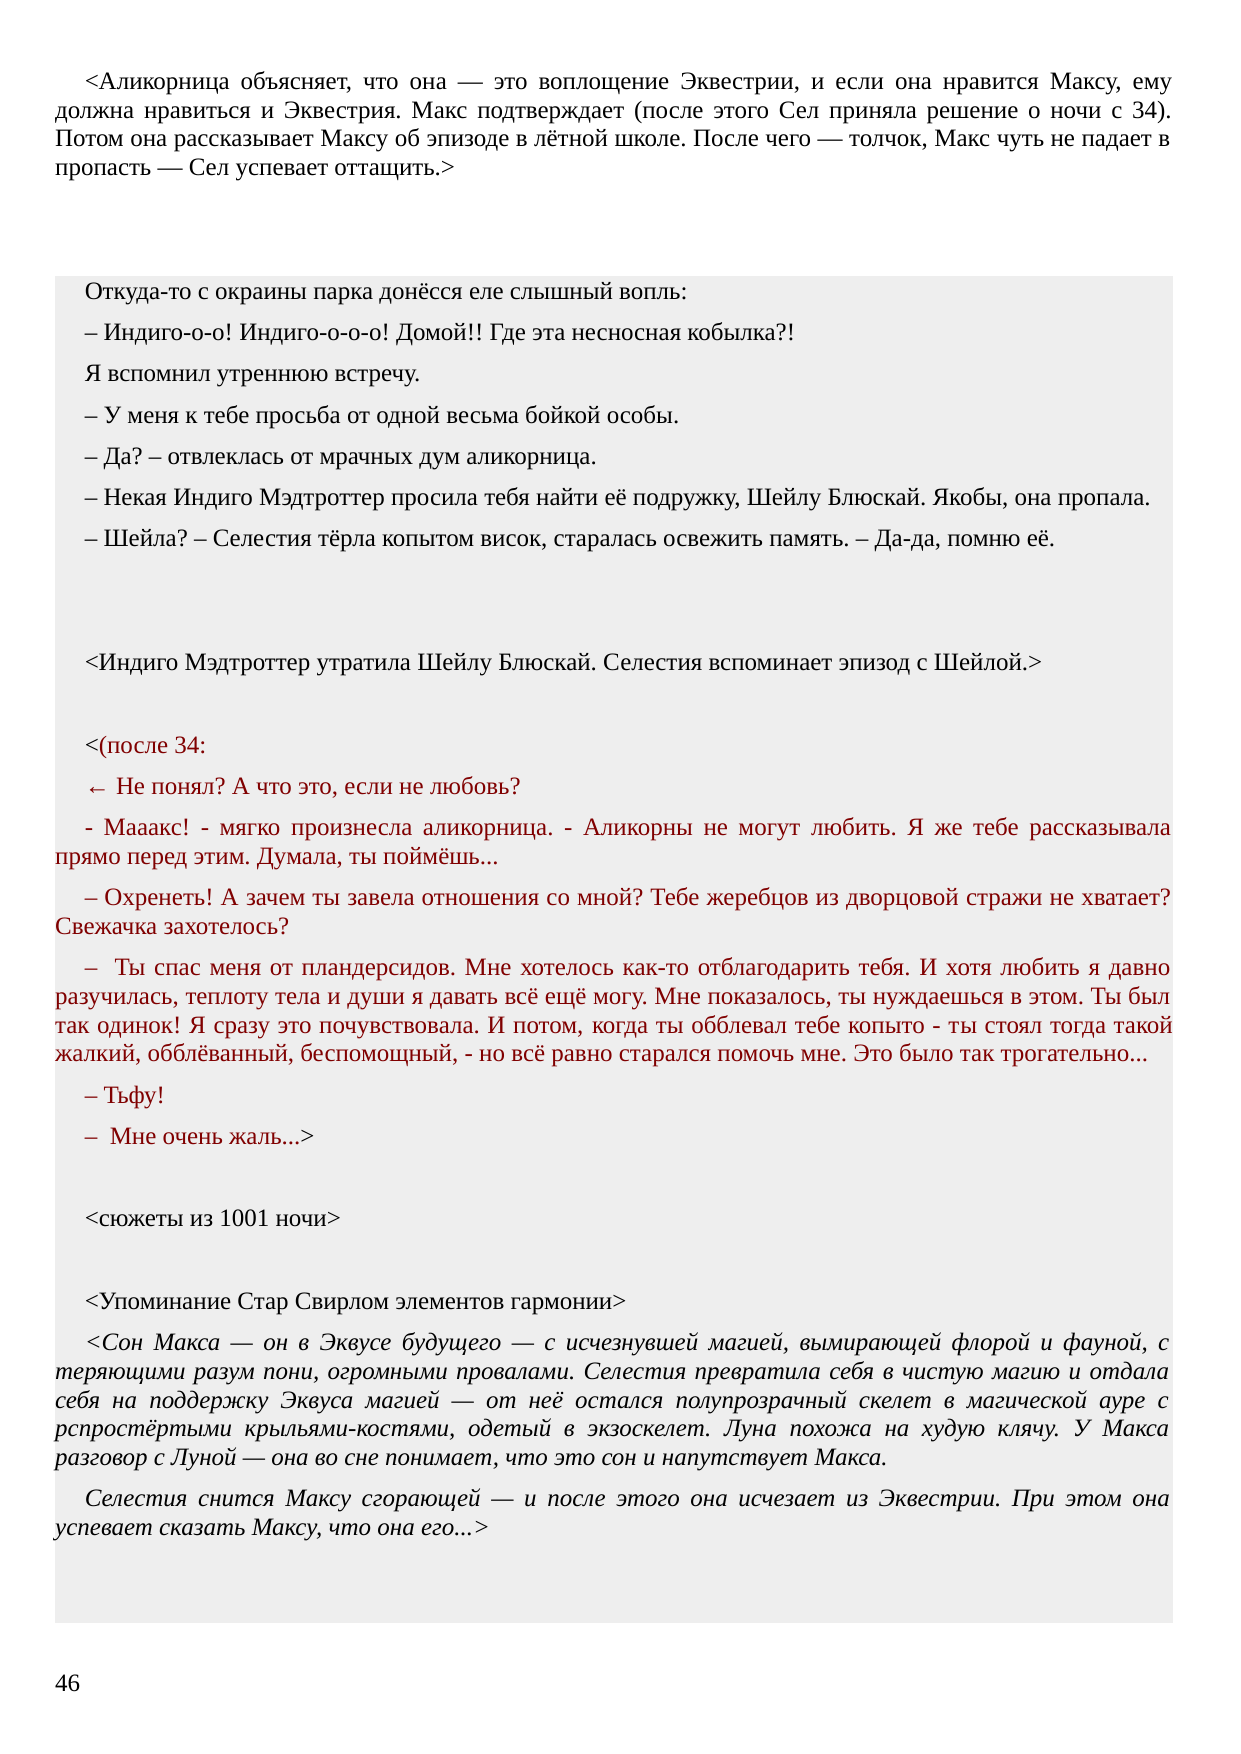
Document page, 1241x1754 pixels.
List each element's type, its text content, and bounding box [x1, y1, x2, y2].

text – Индиго-о-о! Индиго-о-о-о! Домой!! Где эта несносная кобылка?! [55, 317, 1173, 346]
text - Мааакс! - мягко произнесла аликорница. - Аликорны не могут любить. Я же тебе рассказывала прямо перед этим. Думала, ты поймёшь... [55, 812, 1173, 870]
text Откуда-то с окраины парка донёсся еле слышный вопль: [55, 276, 1173, 305]
text – Некая Индиго Мэдтроттер просила тебя найти её подружку, Шейлу Блюскай. Якобы, она пропала. [55, 482, 1173, 511]
text – Охренеть! А зачем ты завела отношения со мной? Тебе жеребцов из дворцовой стражи не хватает? Свежачка захотелось? [55, 882, 1173, 940]
text ← Не понял? А что это, если не любовь? [55, 771, 1173, 800]
text Селестия снится Максу сгорающей — и после этого она исчезает из Эквестрии. При этом она успевает сказать Максу, что она его...> [55, 1483, 1173, 1541]
text <Упоминание Стар Свирлом элементов гармонии> [55, 1286, 1173, 1315]
text <Аликорница объясняет, что она — это воплощение Эквестрии, и если она нравится Максу, ему должна нравиться и Эквестрия. Макс подтверждает (после этого Сел приняла решение о ночи с 34). Потом она рассказывает Максу об эпизоде в лётной школе. После чего — толчок, Макс чуть не падает в пропасть — Сел успевает оттащить.> [55, 66, 1173, 181]
text – Да? – отвлеклась от мрачных дум аликорница. [55, 441, 1173, 470]
text <сюжеты из 1001 ночи> [55, 1203, 1173, 1232]
text – Шейла? – Селестия тёрла копытом висок, старалась освежить память. – Да-да, помню её. [55, 523, 1173, 552]
text – Мне очень жаль...> [55, 1121, 1173, 1150]
text – У меня к тебе просьба от одной весьма бойкой особы. [55, 400, 1173, 428]
text <Сон Макса — он в Эквусе будущего — с исчезнувшей магией, вымирающей флорой и фауной, с теряющими разум пони, огромными провалами. Селестия превратила себя в чистую магию и отдала себя на поддержку Эквуса магией — от неё остался полупрозрачный скелет в магической ауре с рспростёртыми крыльями-костями, одетый в экзоскелет. Луна похожа на худую клячу. У Макса разговор с Луной — она во сне понимает, что это сон и напутствует Макса. [55, 1327, 1173, 1471]
text <Индиго Мэдтроттер утратила Шейлу Блюскай. Селестия вспоминает эпизод с Шейлой.> [55, 647, 1173, 676]
text Я вспомнил утреннюю встречу. [55, 358, 1173, 387]
text – Тьфу! [55, 1080, 1173, 1108]
text <(после 34: [55, 730, 1173, 758]
text – Ты спас меня от пландерсидов. Мне хотелось как-то отблагодарить тебя. И хотя любить я давно разучилась, теплоту тела и души я давать всё ещё могу. Мне показалось, ты нуждаешься в этом. Ты был так одинок! Я сразу это почувствовала. И потом, когда ты обблевал тебе копыто - ты стоял тогда такой жалкий, обблёванный, беспомощный, - но всё равно старался помочь мне. Это было так трогательно... [55, 952, 1173, 1067]
